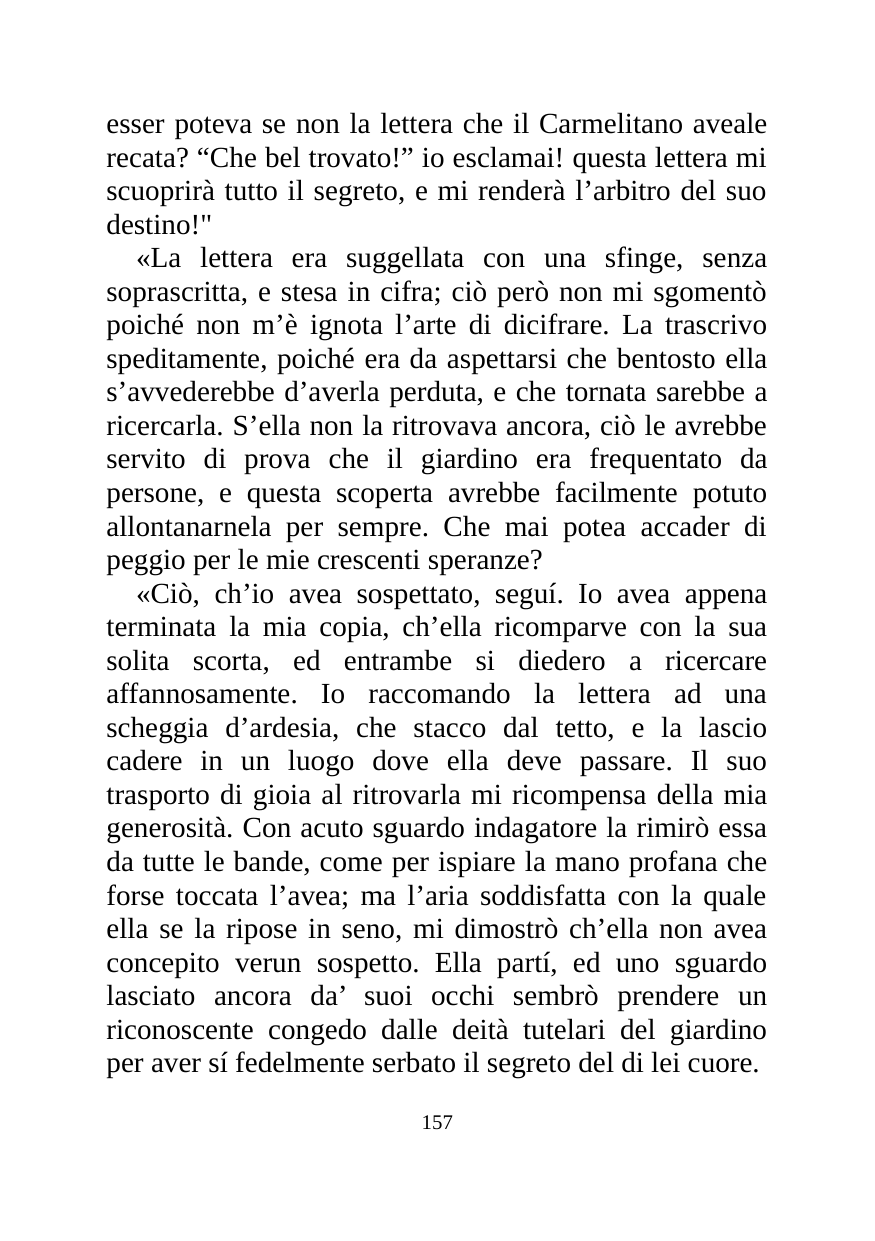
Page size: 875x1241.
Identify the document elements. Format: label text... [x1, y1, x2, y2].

text «Ciò, ch’io avea sospettato, seguí. Io avea appena terminata la mia copia, ch’ella ricomparve con la sua solita scorta, ed entrambe si diedero a ricercare affannosamente. Io raccomando la lettera ad una scheggia d’ardesia, che stacco dal tetto, e la lascio cadere in un luogo dove ella deve passare. Il suo trasporto di gioia al ritrovarla mi ricompensa della mia generosità. Con acuto sguardo indagatore la rimirò essa da tutte le bande, come per ispiare la mano profana che forse toccata l’avea; ma l’aria soddisfatta con la quale ella se la ripose in seno, mi dimostrò ch’ella non avea concepito verun sospetto. Ella partí, ed uno sguardo lasciato ancora da’ suoi occhi sembrò prendere un riconoscente congedo dalle deità tutelari del giardino per aver sí fedelmente serbato il segreto del di lei cuore. [106, 576, 768, 1079]
text «La lettera era suggellata con una sfinge, senza soprascritta, e stesa in cifra; ciò però non mi sgomentò poiché non m’è ignota l’arte di dicifrare. La trascrivo speditamente, poiché era da aspettarsi che bentosto ella s’avvederebbe d’averla perduta, e che tornata sarebbe a ricercarla. S’ella non la ritrovava ancora, ciò le avrebbe servito di prova che il giardino era frequentato da persone, e questa scoperta avrebbe facilmente potuto allontanarnela per sempre. Che mai potea accader di peggio per le mie crescenti speranze? [106, 240, 768, 576]
text esser poteva se non la lettera che il Carmelitano aveale recata? “Che bel trovato!” io esclamai! questa lettera mi scuoprirà tutto il segreto, e mi renderà l’arbitro del suo destino!" [106, 106, 768, 240]
